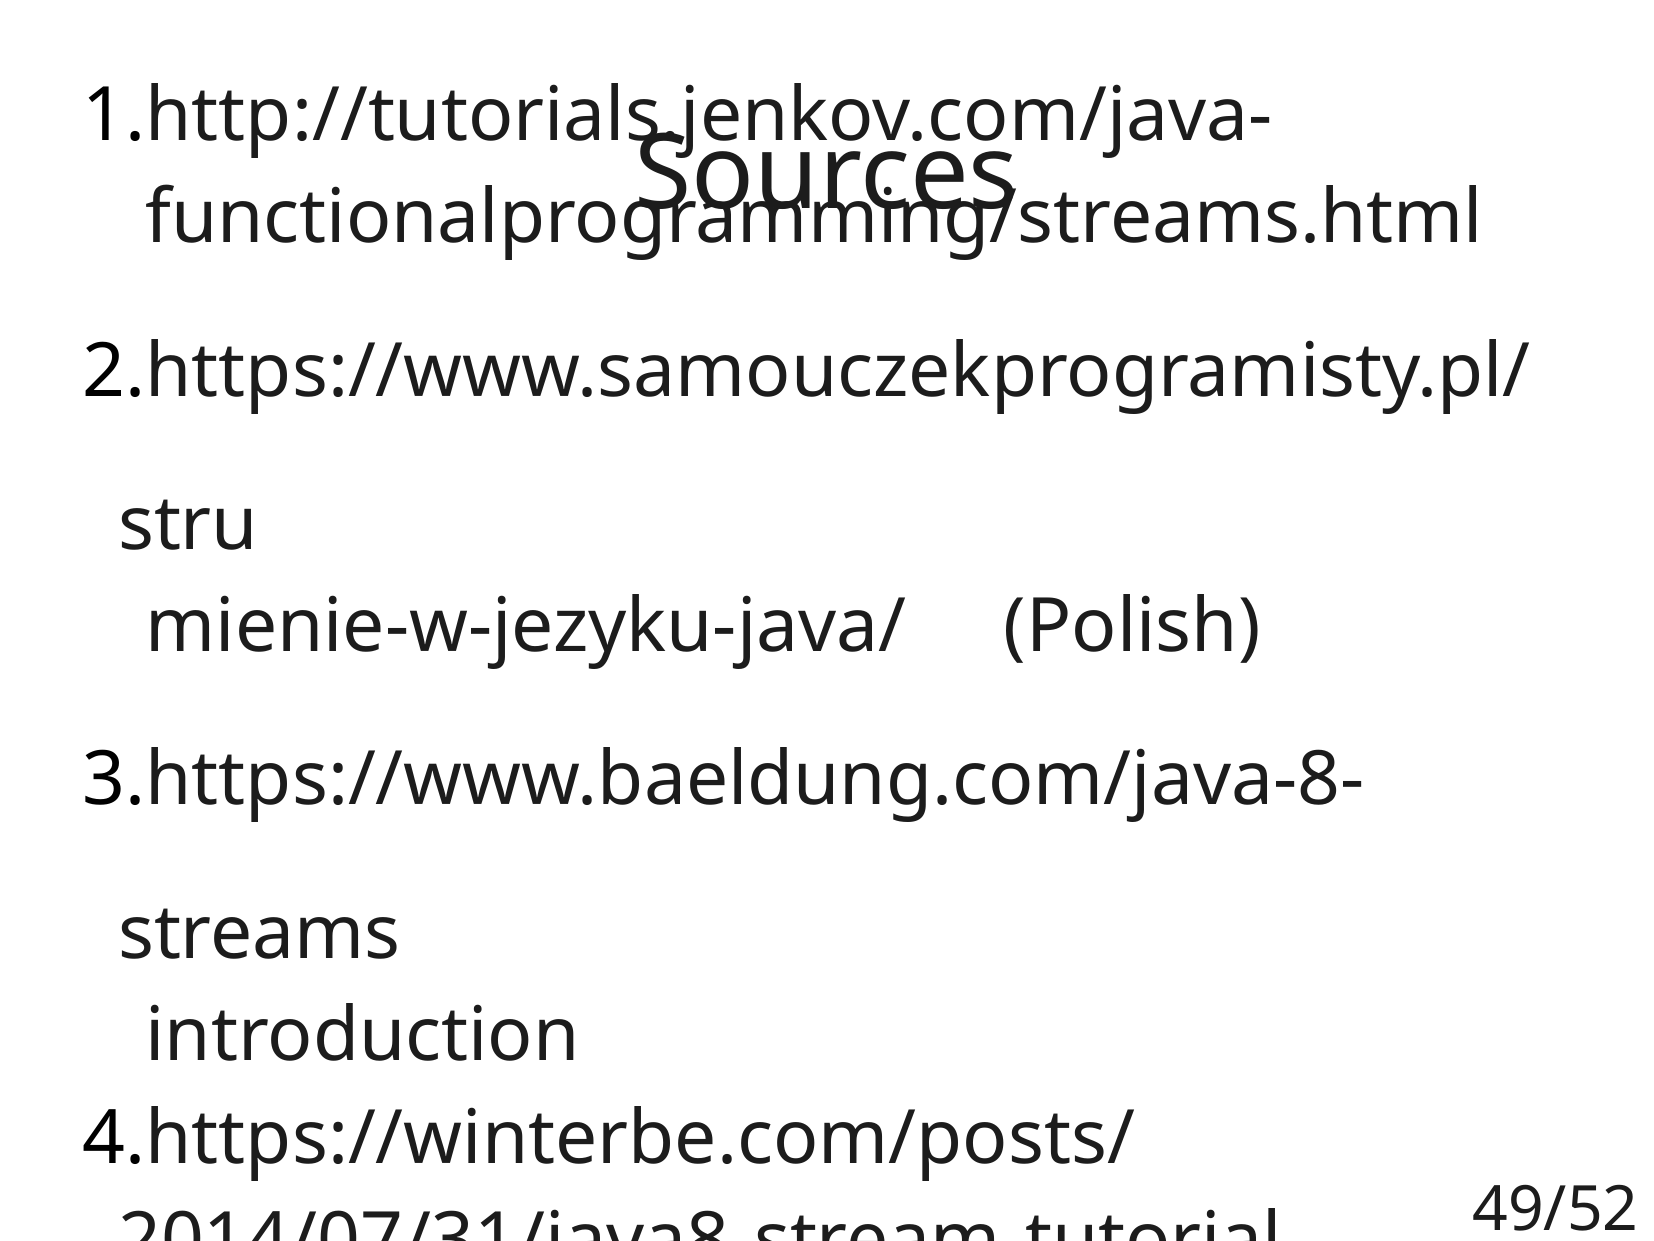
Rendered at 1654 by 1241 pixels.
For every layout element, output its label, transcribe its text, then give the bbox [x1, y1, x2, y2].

text_box <numer>/52 [1071, 1155, 1654, 1241]
subtitle http://tutorials.jenkov.com/java- functionalprogramming/streams.html https://www.samouczekprogramisty.pl/stru mienie-w-jezyku-java/ (Polish) https://www.baeldung.com/java-8-streams introduction https://winterbe.com/posts/2014/07/31/java8-stream-tutorial-examples/ [82, 286, 1571, 1113]
title Sources [82, 64, 1571, 272]
